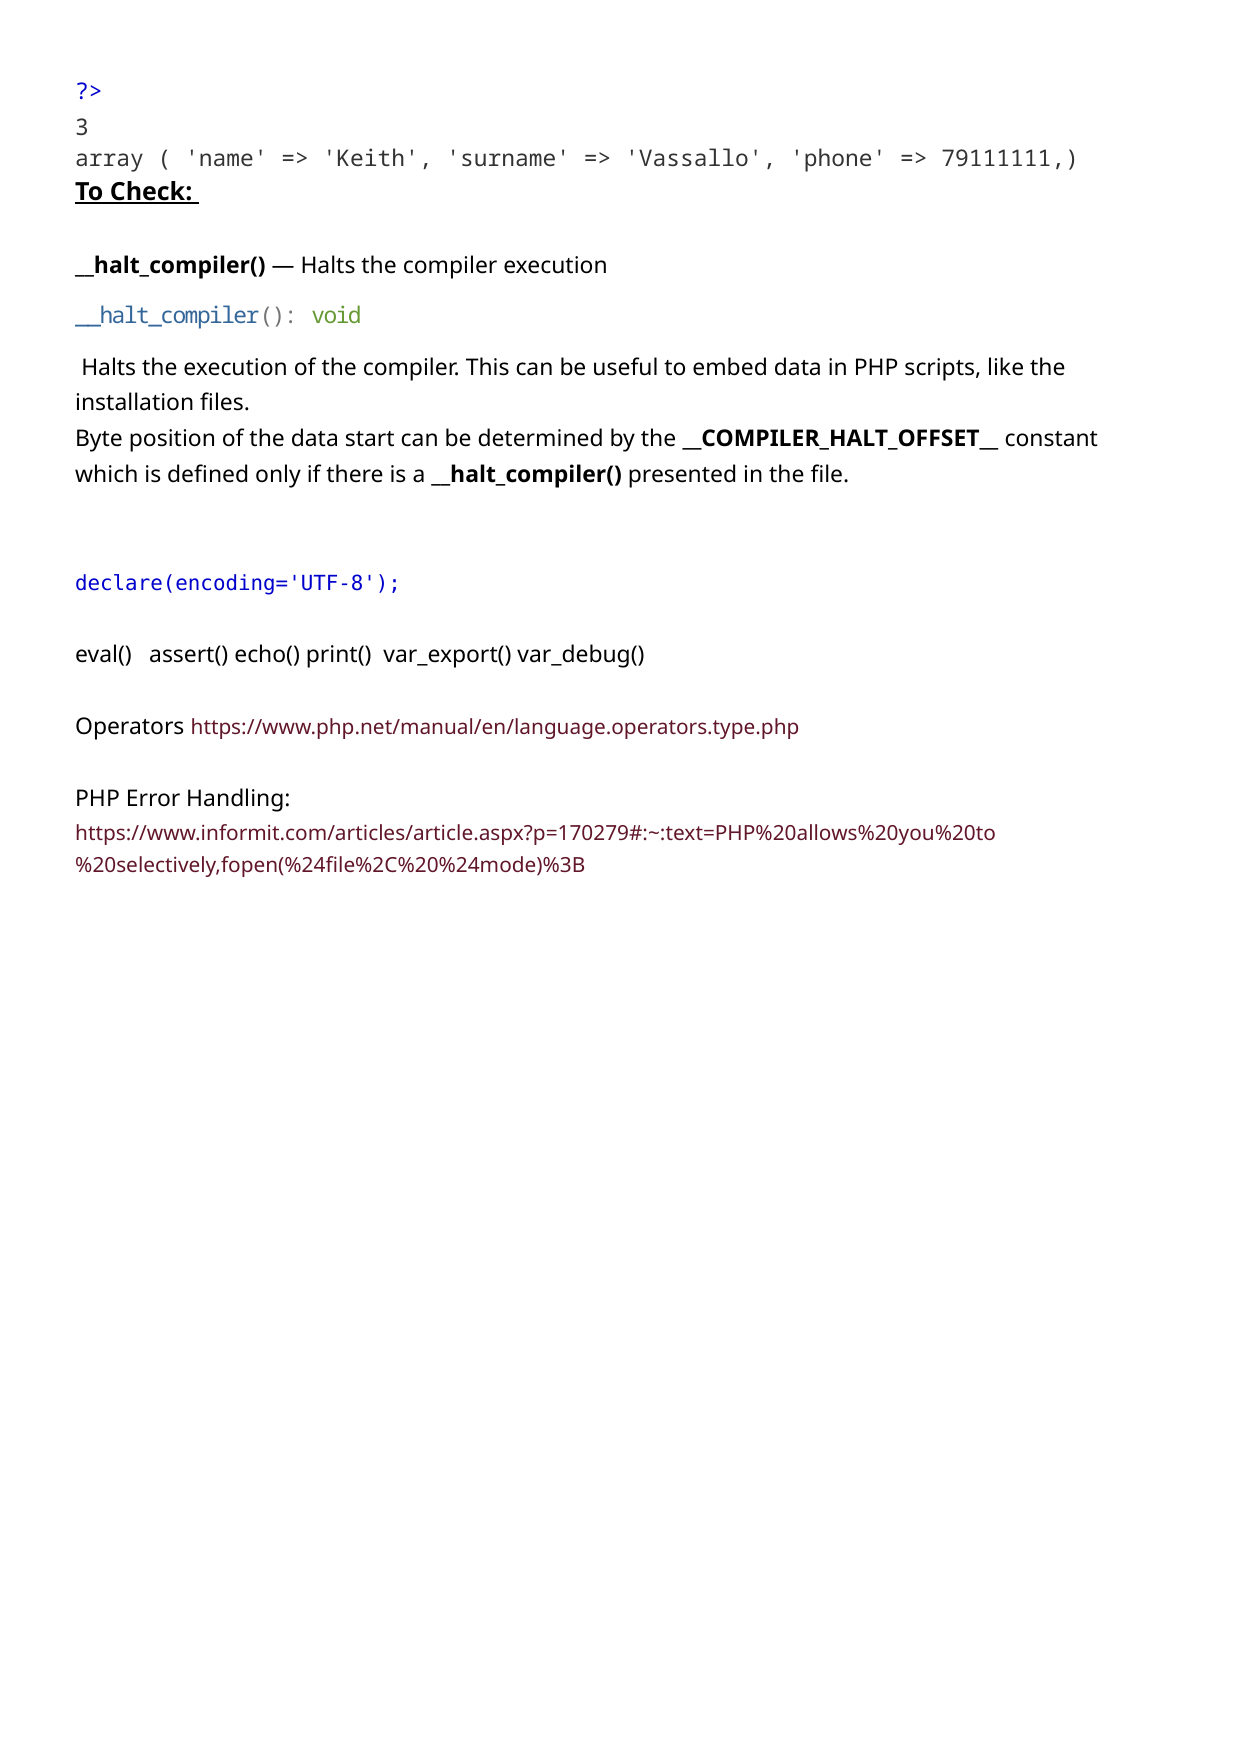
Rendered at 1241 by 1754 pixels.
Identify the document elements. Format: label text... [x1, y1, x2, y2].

text Byte position of the data start can be determined by the __COMPILER_HALT_OFFSET__ constant which is defined only if there is a __halt_compiler() presented in the file. [75, 422, 1165, 489]
text Operators https://www.php.net/manual/en/language.operators.type.php [75, 710, 1165, 741]
text eval() assert() echo() print() var_export() var_debug() [75, 638, 1165, 669]
text __halt_compiler() — Halts the compiler execution [75, 248, 1165, 280]
text array ( 'name' => 'Keith', 'surname' => 'Vassallo', 'phone' => 79111111,) [75, 142, 1165, 173]
text ?> [75, 75, 1165, 106]
text https://www.informit.com/articles/article.aspx?p=170279#:~:text=PHP%20allows%20you%20to%20selectively,fopen(%24file%2C%20%24mode)%3B [75, 818, 1165, 879]
text 3 [75, 111, 1165, 142]
text __halt_compiler(): void [75, 299, 1165, 331]
text To Check: [75, 173, 1165, 207]
text PHP Error Handling: [75, 782, 1165, 813]
text declare(encoding='UTF-8'); [75, 566, 1165, 597]
text Halts the execution of the compiler. This can be useful to embed data in PHP scripts, like the installation files. [75, 350, 1165, 418]
